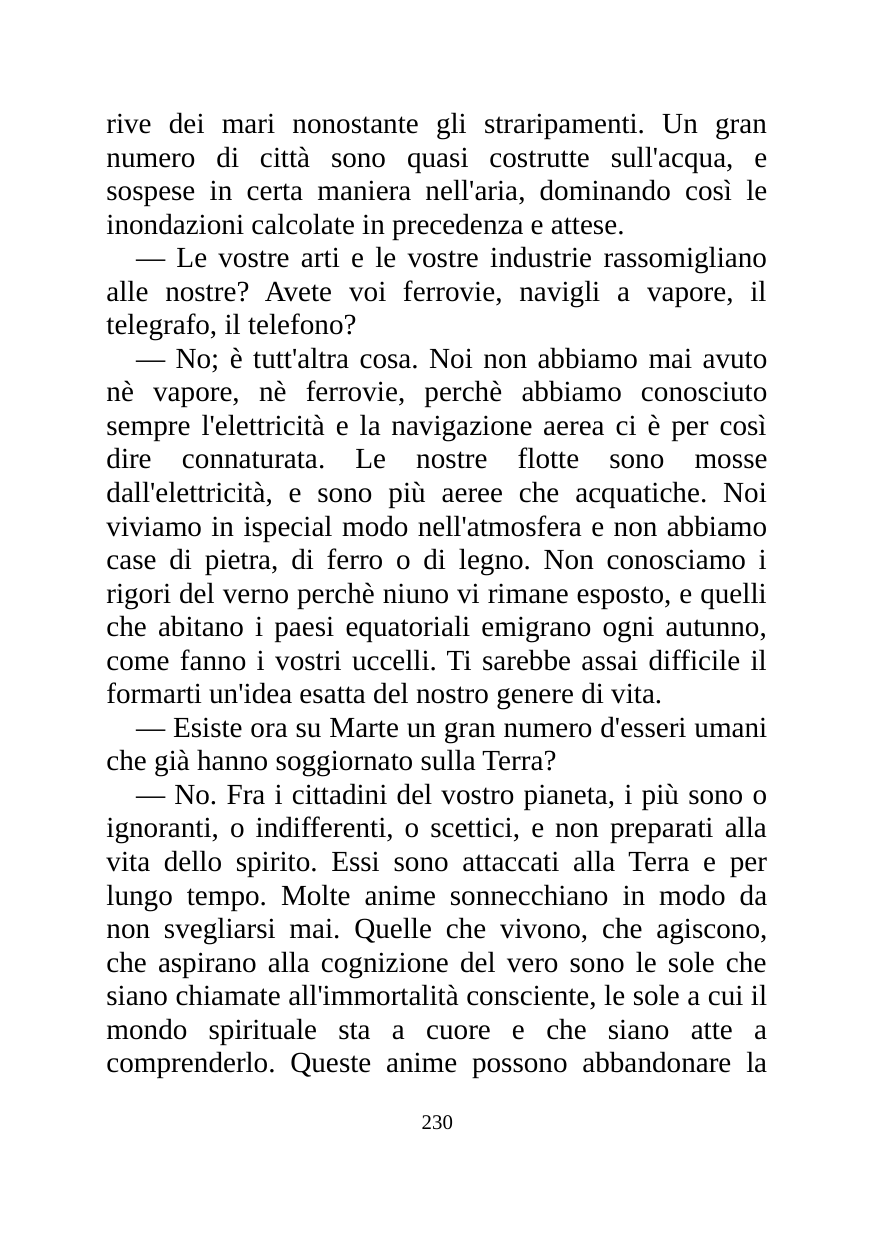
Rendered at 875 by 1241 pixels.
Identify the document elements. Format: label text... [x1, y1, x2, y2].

text — Le vostre arti e le vostre industrie rassomigliano alle nostre? Avete voi ferrovie, navigli a vapore, il telegrafo, il telefono? [106, 240, 768, 341]
text — Esiste ora su Marte un gran numero d'esseri umani che già hanno soggiornato sulla Terra? [106, 710, 768, 777]
text rive dei mari nonostante gli straripamenti. Un gran numero di città sono quasi costrutte sull'acqua, e sospese in certa maniera nell'aria, dominando così le inondazioni calcolate in precedenza e attese. [106, 106, 768, 240]
text — No. Fra i cittadini del vostro pianeta, i più sono o ignoranti, o indifferenti, o scettici, e non preparati alla vita dello spirito. Essi sono attaccati alla Terra e per lungo tempo. Molte anime sonnecchiano in modo da non svegliarsi mai. Quelle che vivono, che agiscono, che aspirano alla cognizione del vero sono le sole che siano chiamate all'immortalità consciente, le sole a cui il mondo spirituale sta a cuore e che siano atte a comprenderlo. Queste anime possono abbandonare la [106, 777, 768, 1079]
text — No; è tutt'altra cosa. Noi non abbiamo mai avuto nè vapore, nè ferrovie, perchè abbiamo conosciuto sempre l'elettricità e la navigazione aerea ci è per così dire connaturata. Le nostre flotte sono mosse dall'elettricità, e sono più aeree che acquatiche. Noi viviamo in ispecial modo nell'atmosfera e non abbiamo case di pietra, di ferro o di legno. Non conosciamo i rigori del verno perchè niuno vi rimane esposto, e quelli che abitano i paesi equatoriali emigrano ogni autunno, come fanno i vostri uccelli. Ti sarebbe assai difficile il formarti un'idea esatta del nostro genere di vita. [106, 341, 768, 710]
